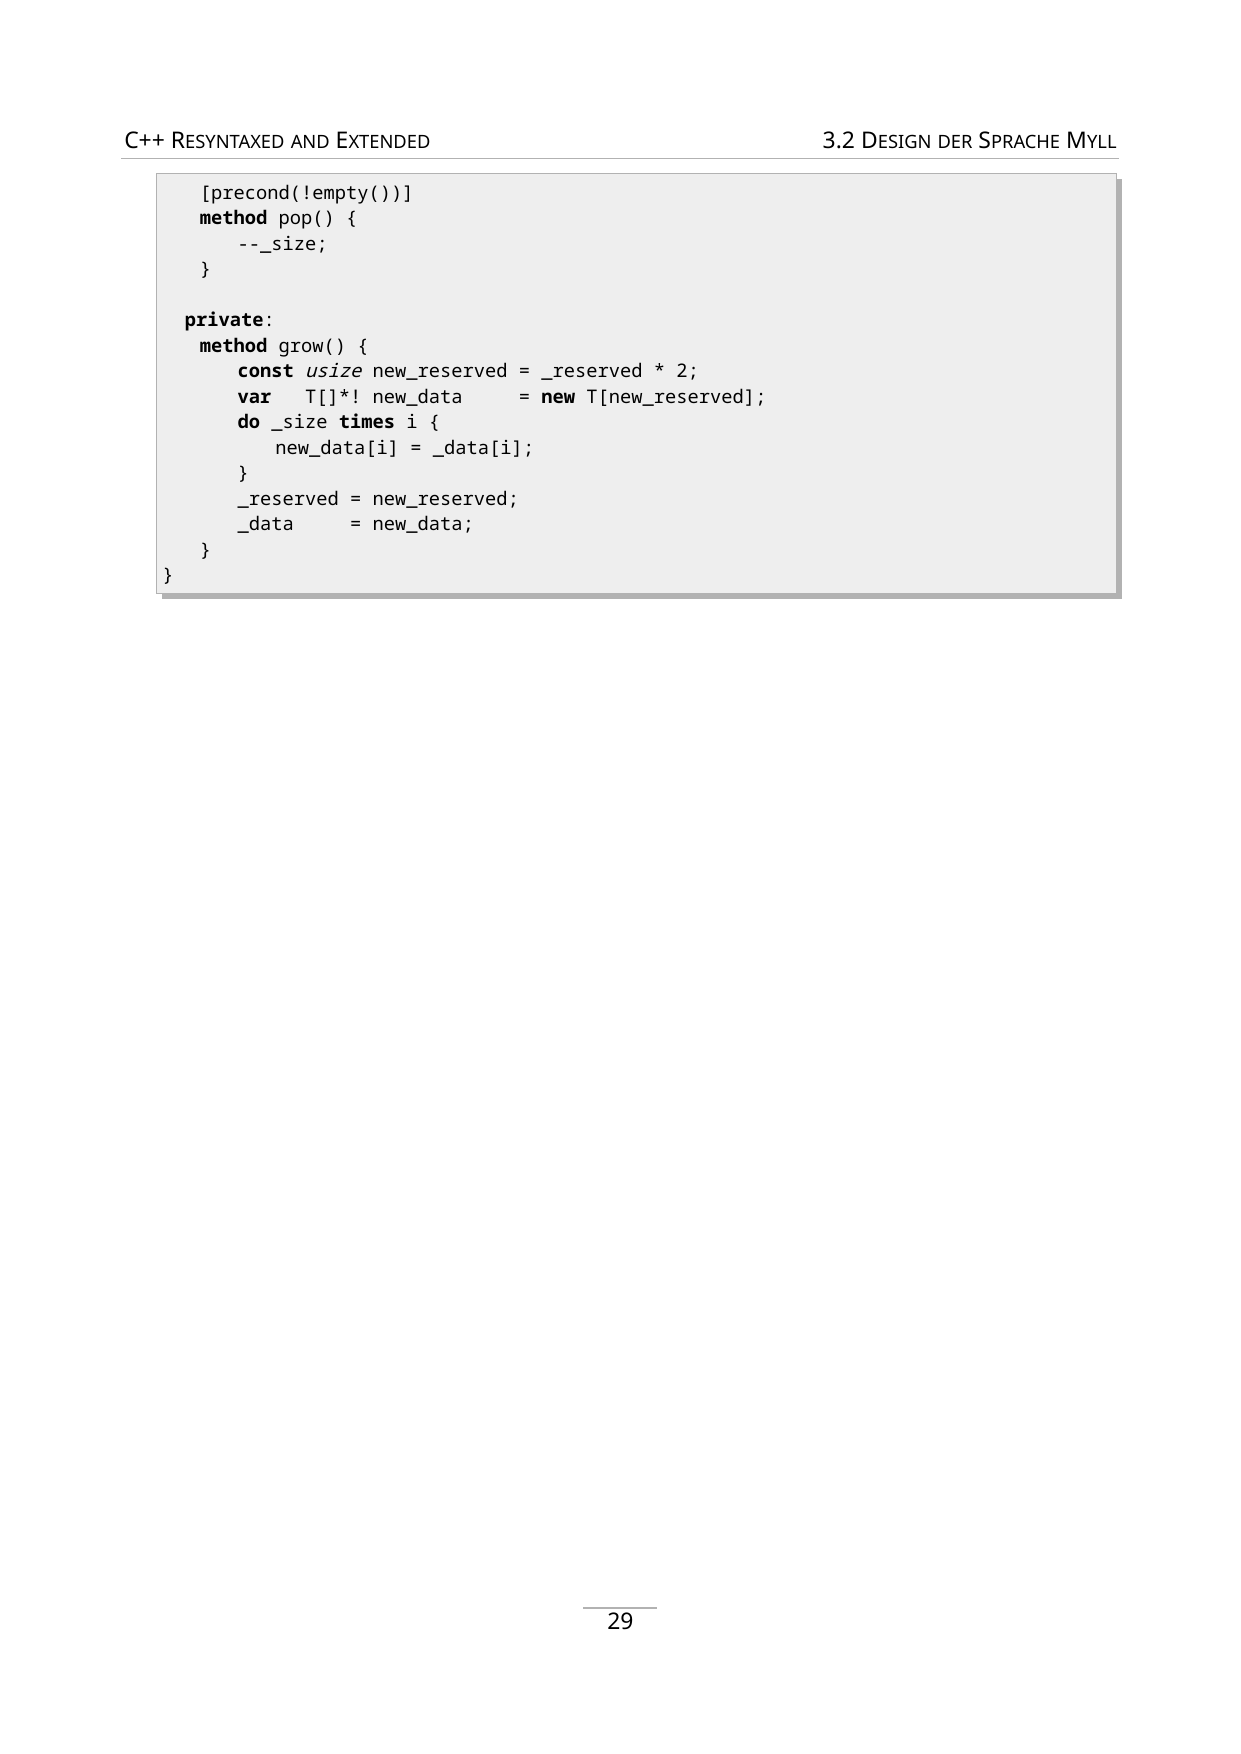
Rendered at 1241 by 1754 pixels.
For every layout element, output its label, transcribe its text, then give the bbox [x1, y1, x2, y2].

text [precond(!empty())] method pop() { --_size; } private: method grow() { const usize new_reserved = _reserved * 2; var T[]*! new_data = new T[new_reserved]; do _size times i { new_data[i] = _data[i]; } _reserved = new_reserved; _data = new_data; } } [157, 174, 1116, 593]
